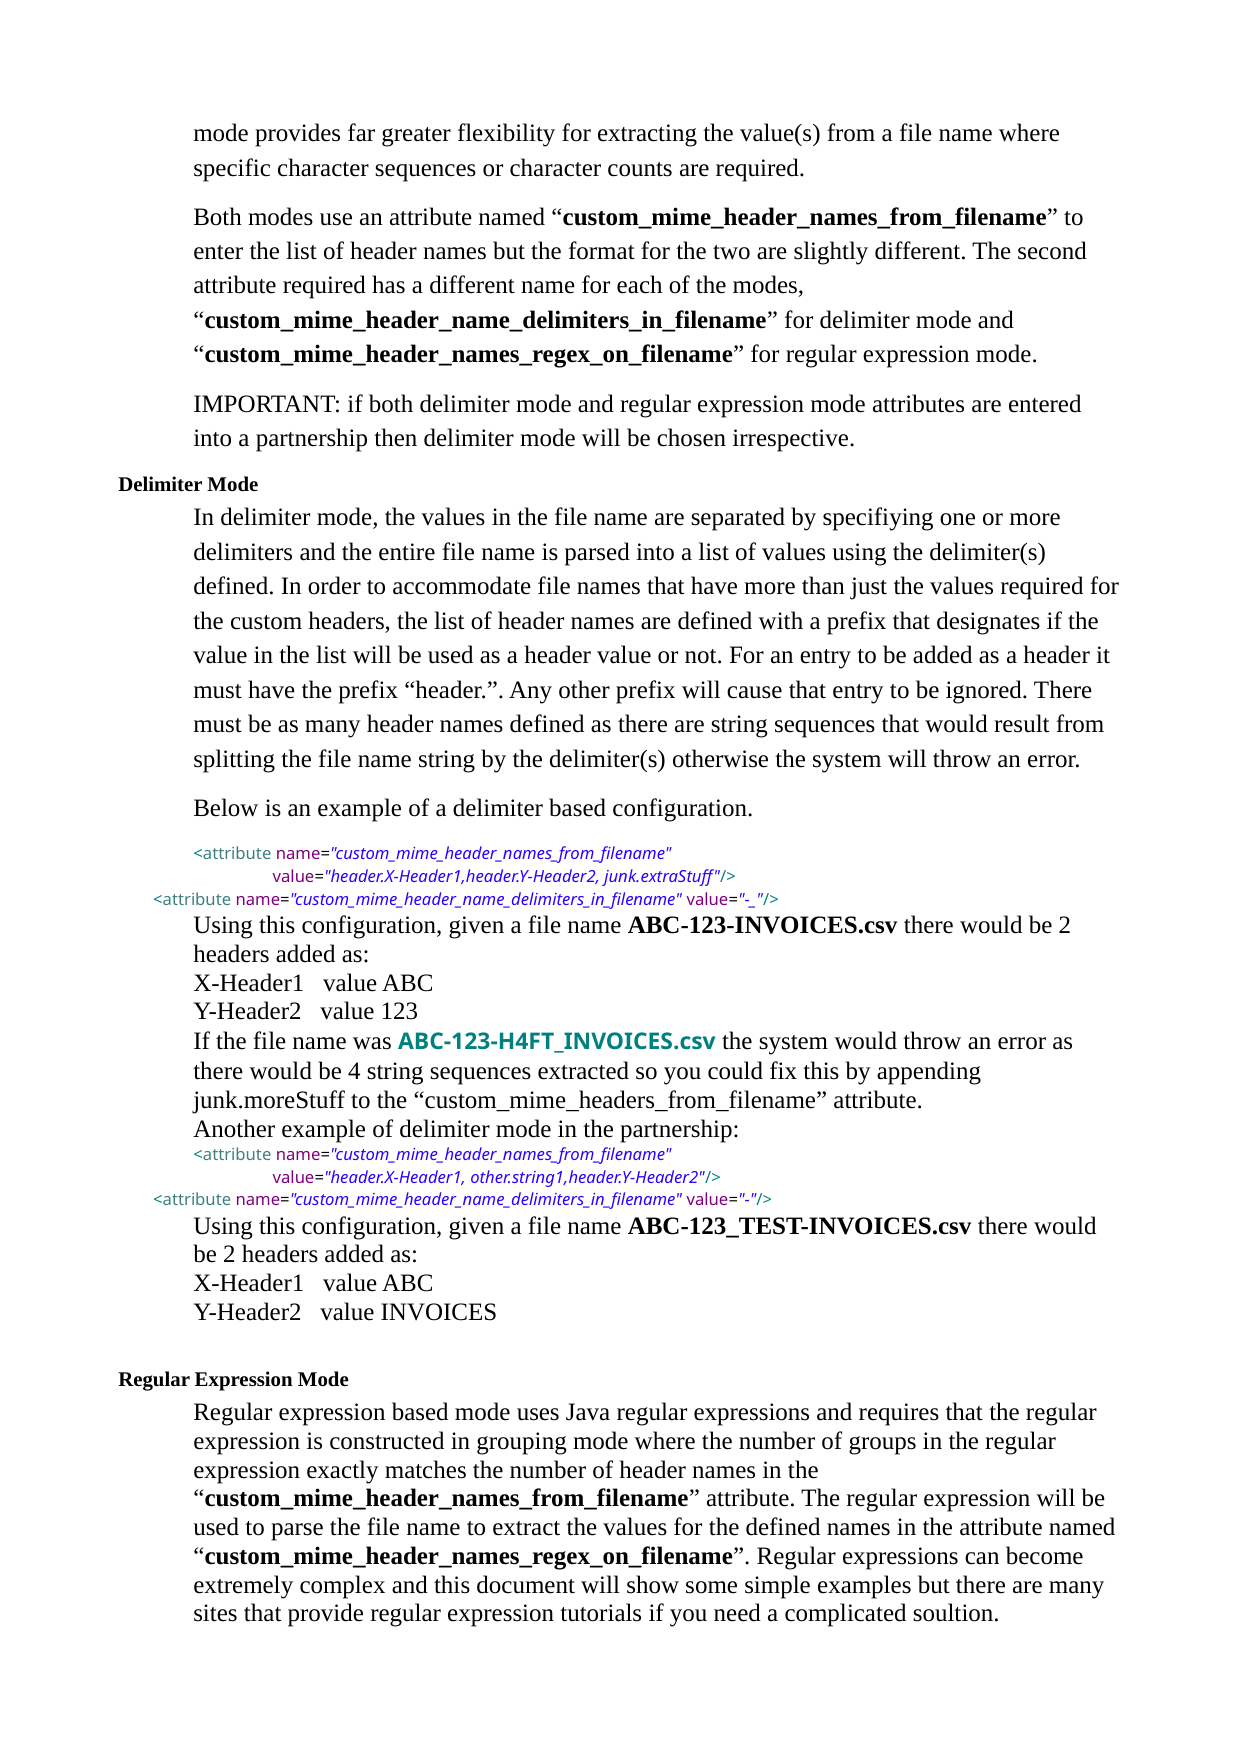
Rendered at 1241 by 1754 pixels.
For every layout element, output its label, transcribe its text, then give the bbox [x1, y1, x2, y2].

text Another example of delimiter mode in the partnership: [193, 1114, 1122, 1143]
text If the file name was ABC-123-H4FT_INVOICES.csv the system would throw an error as there would be 4 string sequences extracted so you could fix this by appending junk.moreStuff to the “custom_mime_headers_from_filename” attribute. [193, 1025, 1122, 1114]
text <attribute name="custom_mime_header_name_delimiters_in_filename" value="-_"/> [118, 887, 1122, 910]
text Using this configuration, given a file name ABC-123_TEST-INVOICES.csv there would be 2 headers added as: X-Header1 value ABC Y-Header2 value INVOICES [193, 1211, 1122, 1326]
subtitle Regular Expression Mode [118, 1367, 1122, 1391]
text IMPORTANT: if both delimiter mode and regular expression mode attributes are entered into a partnership then delimiter mode will be chosen irrespective. [193, 389, 1122, 452]
text Below is an example of a delimiter based configuration. [193, 793, 1122, 822]
text Both modes use an attribute named “custom_mime_header_names_from_filename” to enter the list of header names but the format for the two are slightly different. The second attribute required has a different name for each of the modes, “custom_mime_header_name_delimiters_in_filename” for delimiter mode and “custom_mime_header_names_regex_on_filename” for regular expression mode. [193, 202, 1122, 368]
text Using this configuration, given a file name ABC-123-INVOICES.csv there would be 2 headers added as: X-Header1 value ABC Y-Header2 value 123 [193, 910, 1122, 1025]
text <attribute name="custom_mime_header_name_delimiters_in_filename" value="-"/> [118, 1188, 1122, 1211]
text value="header.X-Header1, other.string1,header.Y-Header2"/> [193, 1165, 1122, 1188]
text Regular expression based mode uses Java regular expressions and requires that the regular expression is constructed in grouping mode where the number of groups in the regular expression exactly matches the number of header names in the “custom_mime_header_names_from_filename” attribute. The regular expression will be used to parse the file name to extract the values for the defined names in the attribute named “custom_mime_header_names_regex_on_filename”. Regular expressions can become extremely complex and this document will show some simple examples but there are many sites that provide regular expression tutorials if you need a complicated soultion. [193, 1397, 1122, 1627]
text In delimiter mode, the values in the file name are separated by specifiying one or more delimiters and the entire file name is parsed into a list of values using the delimiter(s) defined. In order to accommodate file names that have more than just the values required for the custom headers, the list of header names are defined with a prefix that designates if the value in the list will be used as a header value or not. For an entry to be added as a header it must have the prefix “header.”. Any other prefix will cause that entry to be ignored. There must be as many header names defined as there are string sequences that would result from splitting the file name string by the delimiter(s) otherwise the system will throw an error. [193, 502, 1122, 773]
text value="header.X-Header1,header.Y-Header2, junk.extraStuff"/> [193, 865, 1122, 887]
text <attribute name="custom_mime_header_names_from_filename" [193, 842, 1122, 865]
subtitle Delimiter Mode [118, 472, 1122, 496]
text <attribute name="custom_mime_header_names_from_filename" [193, 1143, 1122, 1165]
text mode provides far greater flexibility for extracting the value(s) from a file name where specific character sequences or character counts are required. [193, 118, 1122, 181]
